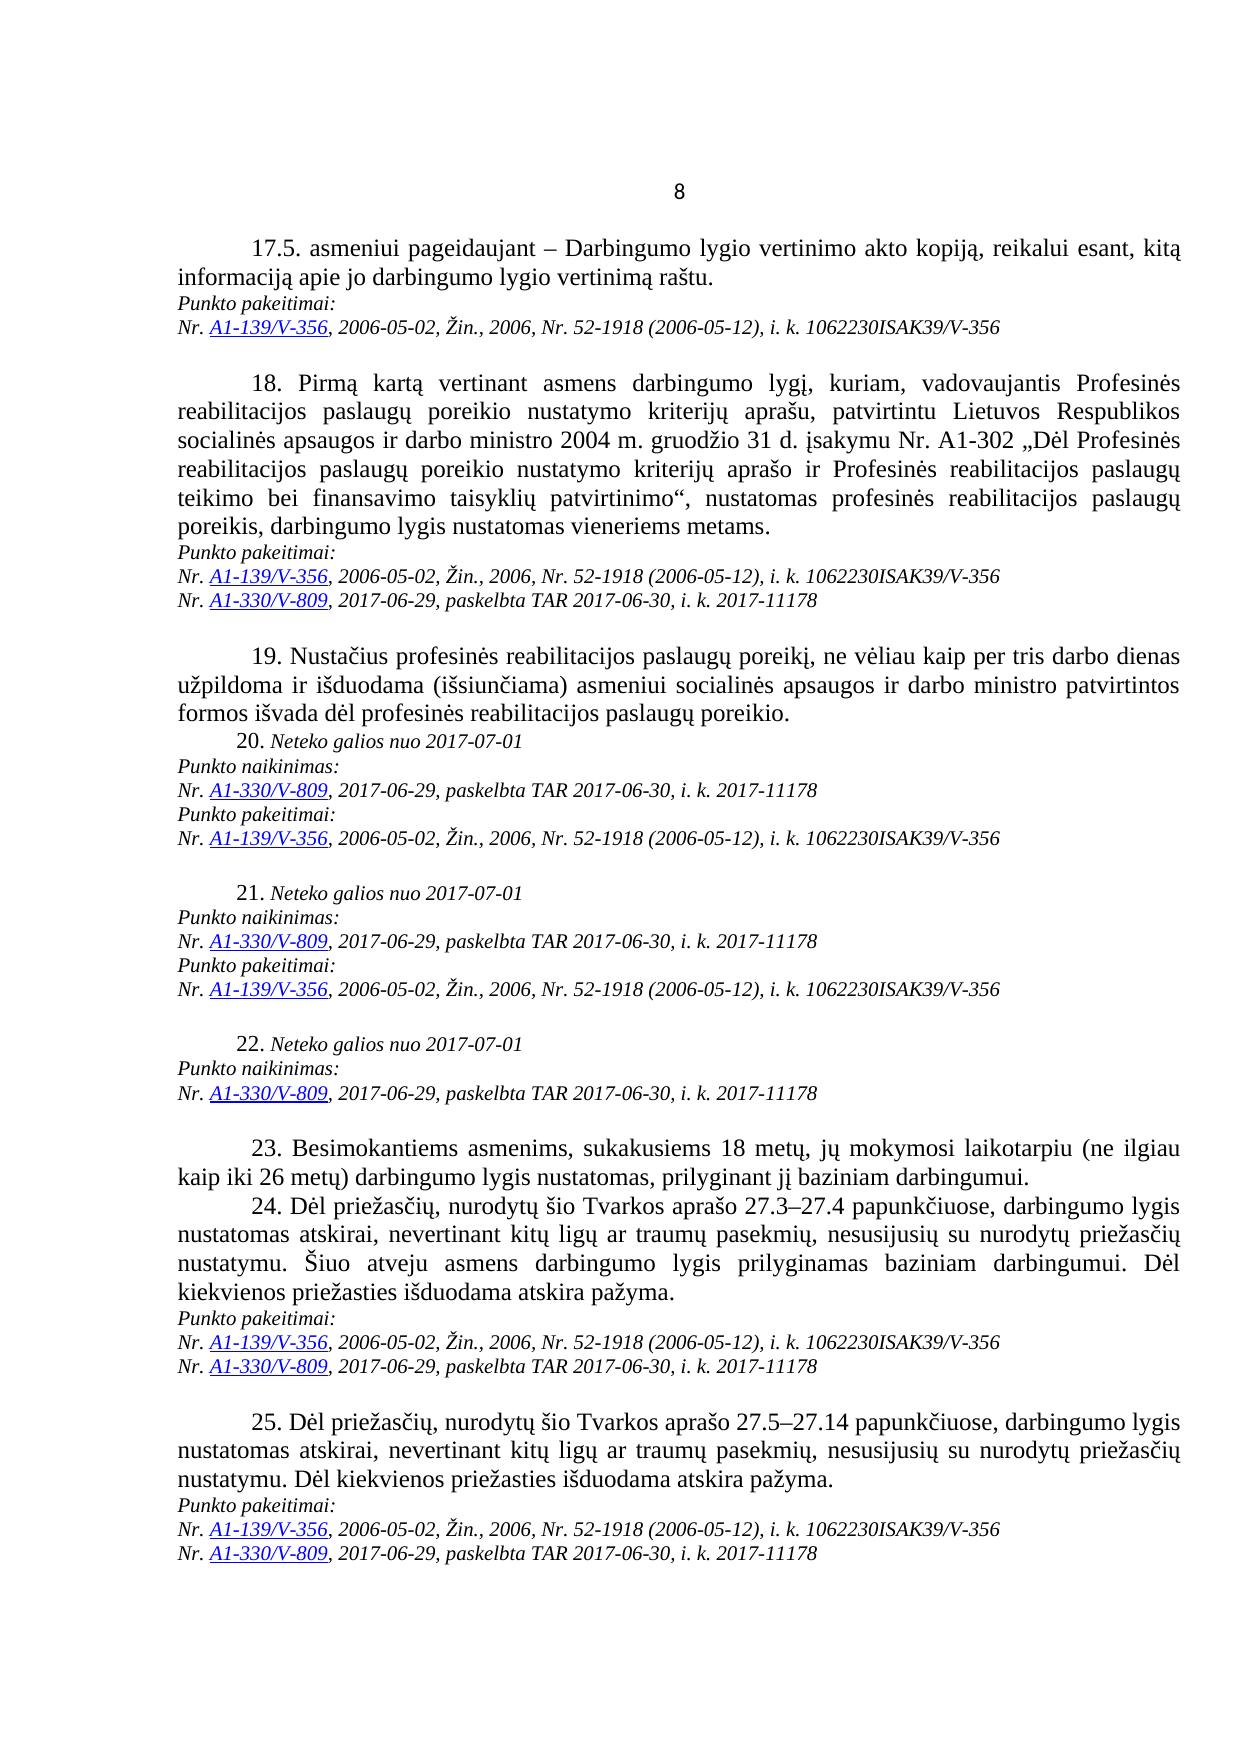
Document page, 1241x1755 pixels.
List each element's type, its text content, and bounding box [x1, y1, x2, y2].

text Nr. A1-139/V-356, 2006-05-02, Žin., 2006, Nr. 52-1918 (2006-05-12), i. k. 1062230ISAK39/V-356 [177, 315, 1181, 339]
text Nr. A1-139/V-356, 2006-05-02, Žin., 2006, Nr. 52-1918 (2006-05-12), i. k. 1062230ISAK39/V-356 [177, 1517, 1181, 1541]
text Punkto naikinimas: [177, 1056, 1181, 1080]
text 24. Dėl priežasčių, nurodytų šio Tvarkos aprašo 27.3–27.4 papunkčiuose, darbingumo lygis nustatomas atskirai, nevertinant kitų ligų ar traumų pasekmių, nesusijusių su nurodytų priežasčių nustatymu. Šiuo atveju asmens darbingumo lygis prilyginamas baziniam darbingumui. Dėl kiekvienos priežasties išduodama atskira pažyma. [177, 1191, 1181, 1306]
text Nr. A1-330/V-809, 2017-06-29, paskelbta TAR 2017-06-30, i. k. 2017-11178 [177, 1354, 1181, 1378]
text 25. Dėl priežasčių, nurodytų šio Tvarkos aprašo 27.5–27.14 papunkčiuose, darbingumo lygis nustatomas atskirai, nevertinant kitų ligų ar traumų pasekmių, nesusijusių su nurodytų priežasčių nustatymu. Dėl kiekvienos priežasties išduodama atskira pažyma. [177, 1407, 1181, 1493]
text Punkto pakeitimai: [177, 1493, 1181, 1517]
text Nr. A1-139/V-356, 2006-05-02, Žin., 2006, Nr. 52-1918 (2006-05-12), i. k. 1062230ISAK39/V-356 [177, 826, 1181, 850]
text Punkto pakeitimai: [177, 291, 1181, 315]
text Nr. A1-139/V-356, 2006-05-02, Žin., 2006, Nr. 52-1918 (2006-05-12), i. k. 1062230ISAK39/V-356 [177, 564, 1181, 588]
text Nr. A1-330/V-809, 2017-06-29, paskelbta TAR 2017-06-30, i. k. 2017-11178 [177, 929, 1181, 953]
text 19. Nustačius profesinės reabilitacijos paslaugų poreikį, ne vėliau kaip per tris darbo dienas užpildoma ir išduodama (išsiunčiama) asmeniui socialinės apsaugos ir darbo ministro patvirtintos formos išvada dėl profesinės reabilitacijos paslaugų poreikio. [177, 641, 1181, 727]
text Nr. A1-139/V-356, 2006-05-02, Žin., 2006, Nr. 52-1918 (2006-05-12), i. k. 1062230ISAK39/V-356 [177, 977, 1181, 1001]
text Punkto naikinimas: [177, 754, 1181, 778]
text 22. Neteko galios nuo 2017-07-01 [177, 1030, 1181, 1056]
text 23. Besimokantiems asmenims, sukakusiems 18 metų, jų mokymosi laikotarpiu (ne ilgiau kaip iki 26 metų) darbingumo lygis nustatomas, prilyginant jį baziniam darbingumui. [177, 1133, 1181, 1191]
text 20. Neteko galios nuo 2017-07-01 [177, 727, 1181, 754]
text Nr. A1-330/V-809, 2017-06-29, paskelbta TAR 2017-06-30, i. k. 2017-11178 [177, 588, 1181, 612]
text 21. Neteko galios nuo 2017-07-01 [177, 879, 1181, 905]
text Nr. A1-330/V-809, 2017-06-29, paskelbta TAR 2017-06-30, i. k. 2017-11178 [177, 778, 1181, 802]
text 18. Pirmą kartą vertinant asmens darbingumo lygį, kuriam, vadovaujantis Profesinės reabilitacijos paslaugų poreikio nustatymo kriterijų aprašu, patvirtintu Lietuvos Respublikos socialinės apsaugos ir darbo ministro 2004 m. gruodžio 31 d. įsakymu Nr. A1-302 „Dėl Profesinės reabilitacijos paslaugų poreikio nustatymo kriterijų aprašo ir Profesinės reabilitacijos paslaugų teikimo bei finansavimo taisyklių patvirtinimo“, nustatomas profesinės reabilitacijos paslaugų poreikis, darbingumo lygis nustatomas vieneriems metams. [177, 368, 1181, 540]
text Nr. A1-330/V-809, 2017-06-29, paskelbta TAR 2017-06-30, i. k. 2017-11178 [177, 1541, 1181, 1565]
text Nr. A1-330/V-809, 2017-06-29, paskelbta TAR 2017-06-30, i. k. 2017-11178 [177, 1080, 1181, 1104]
text Punkto pakeitimai: [177, 802, 1181, 826]
text Punkto naikinimas: [177, 905, 1181, 929]
text Punkto pakeitimai: [177, 540, 1181, 564]
text Punkto pakeitimai: [177, 1306, 1181, 1330]
text Punkto pakeitimai: [177, 953, 1181, 977]
text Nr. A1-139/V-356, 2006-05-02, Žin., 2006, Nr. 52-1918 (2006-05-12), i. k. 1062230ISAK39/V-356 [177, 1330, 1181, 1354]
text 17.5. asmeniui pageidaujant – Darbingumo lygio vertinimo akto kopiją, reikalui esant, kitą informaciją apie jo darbingumo lygio vertinimą raštu. [177, 233, 1181, 291]
